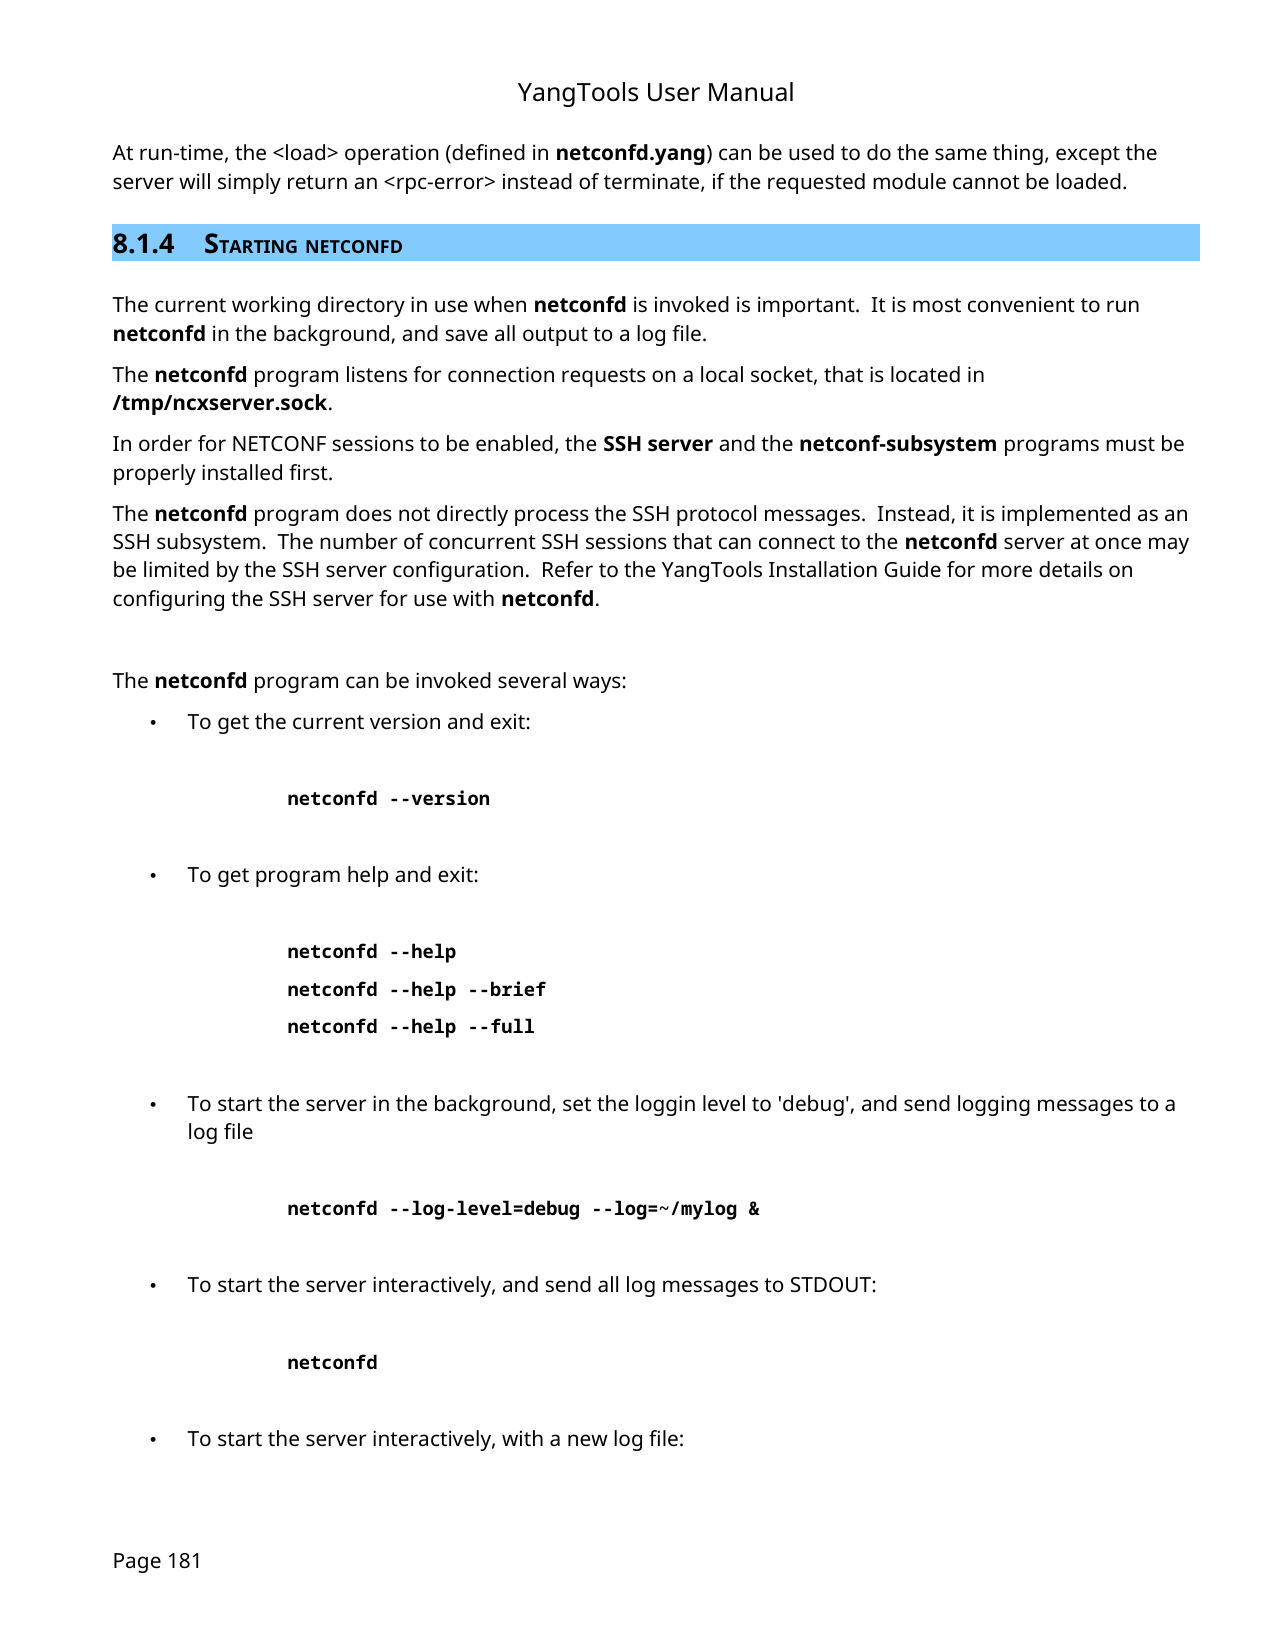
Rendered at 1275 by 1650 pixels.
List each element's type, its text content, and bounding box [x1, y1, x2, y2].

list To start the server interactively, with a new log file: [150, 1424, 1200, 1452]
text netconfd --help --brief [139, 976, 1200, 1002]
text At run-time, the <load> operation (defined in netconfd.yang) can be used to do the same thing, except the server will simply return an <rpc-error> instead of terminate, if the requested module cannot be loaded. [112, 138, 1200, 195]
subtitle Starting netconfd [112, 224, 1200, 261]
list To start the server interactively, and send all log messages to STDOUT: [150, 1271, 1200, 1299]
text netconfd [139, 1349, 1200, 1374]
list To get program help and exit: [150, 860, 1200, 889]
text The netconfd program can be invoked several ways: [112, 666, 1200, 694]
text The netconfd program does not directly process the SSH protocol messages. Instead, it is implemented as an SSH subsystem. The number of concurrent SSH sessions that can connect to the netconfd server at once may be limited by the SSH server configuration. Refer to the YangTools Installation Guide for more details on configuring the SSH server for use with netconfd. [112, 499, 1200, 612]
text netconfd --help [139, 939, 1200, 964]
list To start the server in the background, set the loggin level to 'debug', and send logging messages to a log file [150, 1089, 1200, 1146]
text The netconfd program listens for connection requests on a local socket, that is located in /tmp/ncxserver.sock. [112, 360, 1200, 417]
text The current working directory in use when netconfd is invoked is important. It is most convenient to run netconfd in the background, and save all output to a log file. [112, 291, 1200, 347]
list To get the current version and exit: [150, 707, 1200, 735]
text netconfd --version [139, 785, 1200, 811]
text In order for NETCONF sessions to be enabled, the SSH server and the netconf-subsystem programs must be properly installed first. [112, 429, 1200, 486]
text netconfd --help --full [139, 1014, 1200, 1039]
text netconfd --log-level=debug --log=~/mylog & [139, 1196, 1200, 1221]
